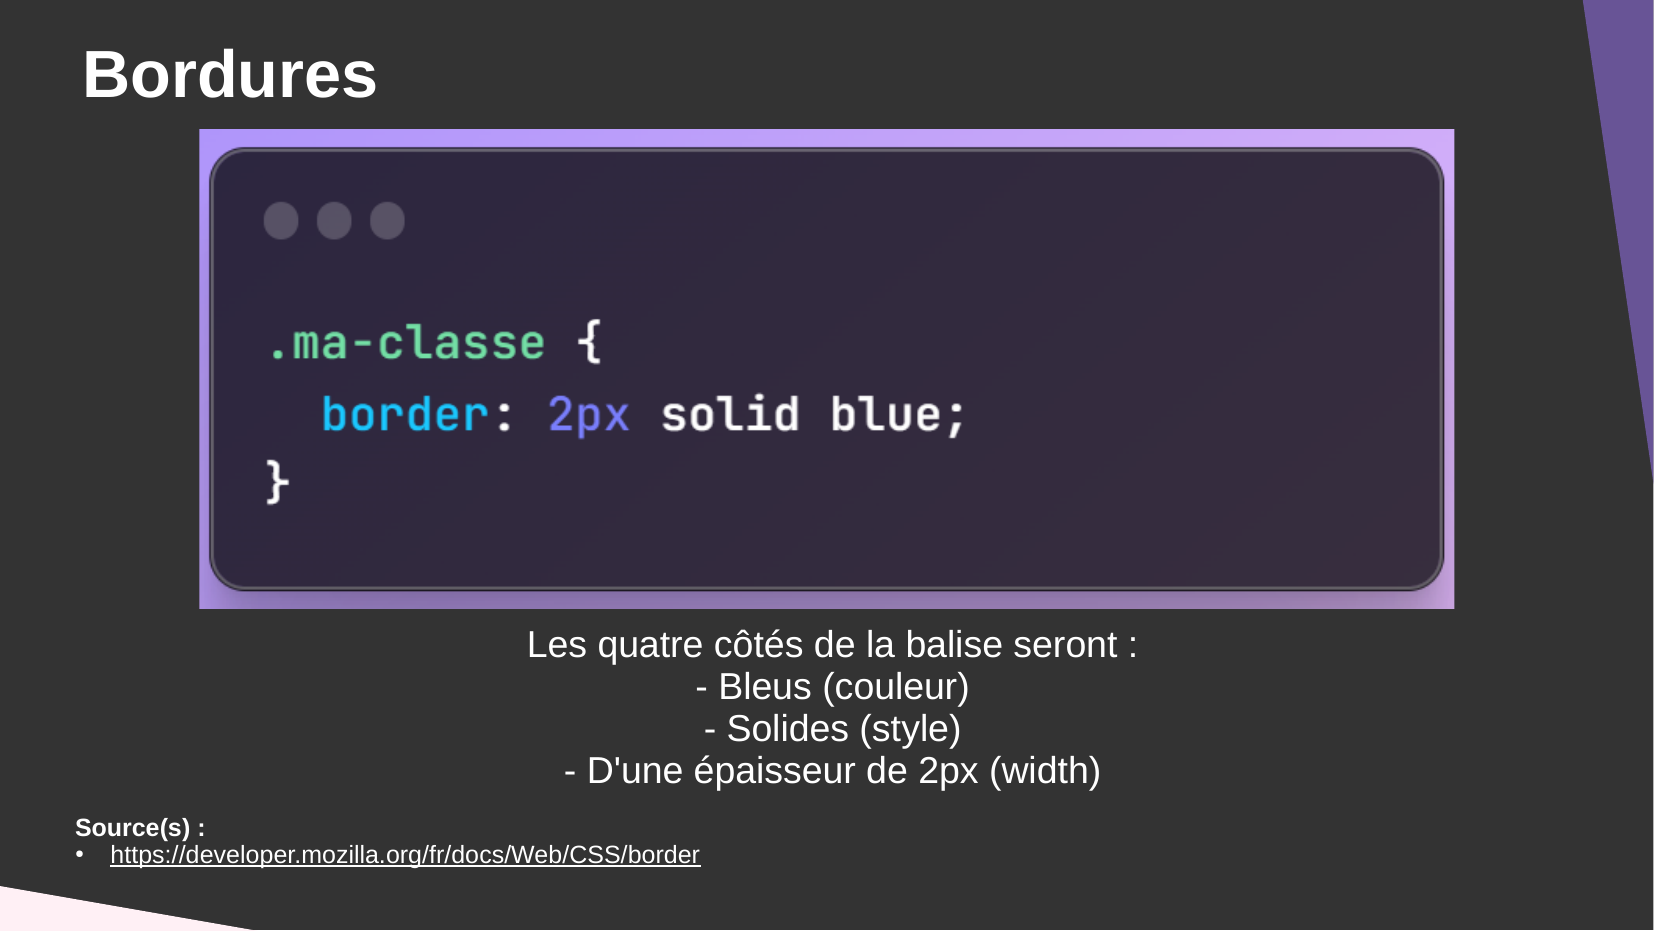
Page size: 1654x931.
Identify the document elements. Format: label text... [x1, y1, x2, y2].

title Bordures [82, 37, 1571, 112]
text_box [0, 886, 259, 931]
text_box Source(s) : https://developer.mozilla.org/fr/docs/Web/CSS/border [60, 805, 1546, 913]
text_box [1582, 0, 1654, 488]
text_box Les quatre côtés de la balise seront : - Bleus (couleur) - Solides (style) - D'une épaisseur de 2px (width) [271, 616, 1394, 842]
picture [199, 129, 1455, 609]
